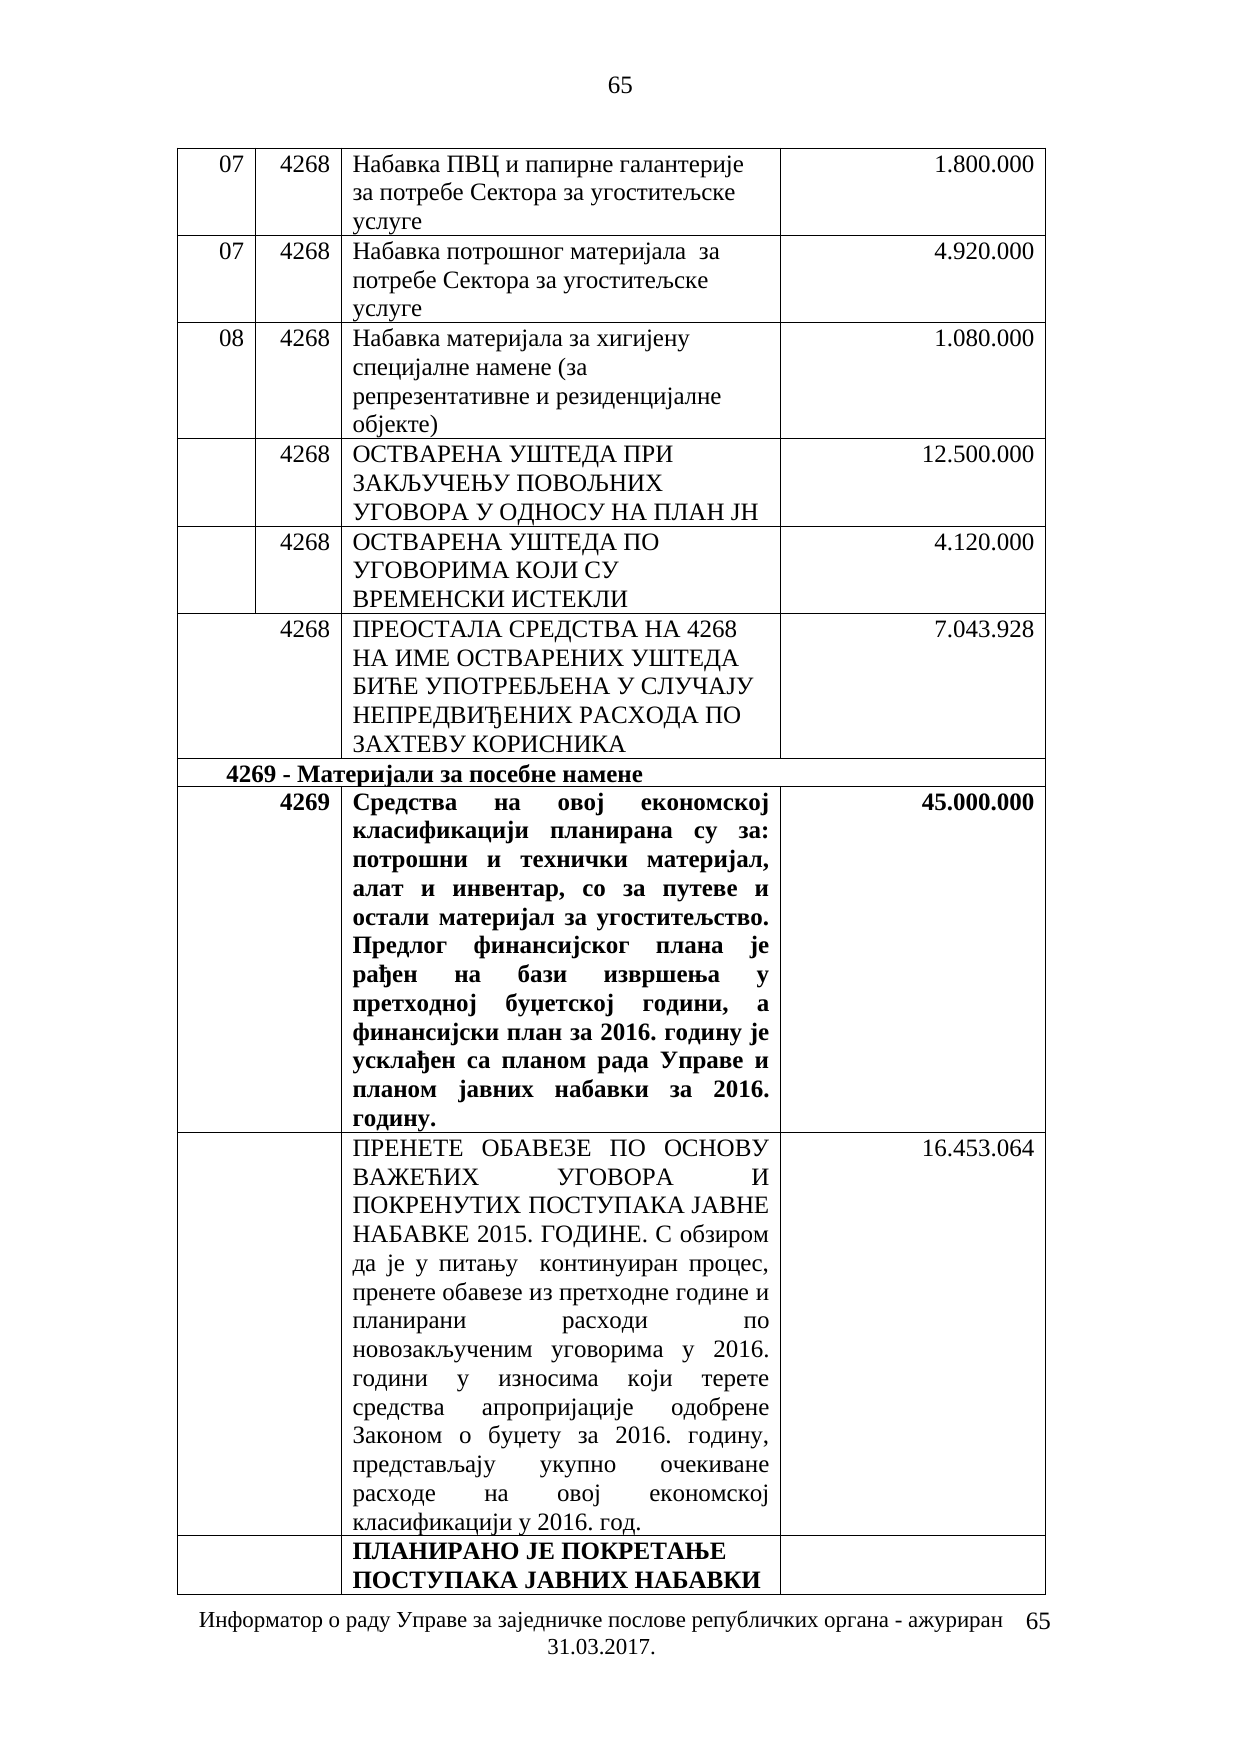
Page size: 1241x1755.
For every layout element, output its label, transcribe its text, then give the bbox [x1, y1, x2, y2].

table_cell ПРЕОСТАЛА СРЕДСТВА НА 4268 НА ИМЕ ОСТВАРЕНИХ УШТЕДА БИЋЕ УПОТРЕБЉЕНА У СЛУЧАЈУ НЕПРЕДВИЂЕНИХ РАСХОДА ПО ЗАХТЕВУ КОРИСНИКА [342, 614, 780, 758]
table_cell 08 [178, 323, 255, 438]
table_cell 4269 [178, 787, 341, 1132]
table_cell ПЛАНИРАНО ЈЕ ПОКРЕТАЊЕ ПОСТУПАКА ЈАВНИХ НАБАВКИ [342, 1536, 780, 1594]
table_cell 4268 [256, 323, 341, 438]
table_cell Набавка ПВЦ и папирне галантерије за потребе Сектора за угоститељске услуге [342, 149, 780, 235]
table_cell 4268 [256, 236, 341, 322]
table_cell 4268 [178, 614, 341, 758]
table_cell 4268 [256, 439, 341, 526]
table_cell 1.080.000 [781, 323, 1045, 438]
table_cell Средства на овој економској класификацији планирана су за: потрошни и технички материјал, алат и инвентар, со за путеве и остали материјал за угоститељство. Предлог финансијског плана је рађен на бази извршења у претходној буџетској години, а финансијски план за 2016. годину је усклађен са планом рада Управе и планом јавних набавки за 2016. годину. [342, 787, 780, 1132]
table_cell 12.500.000 [781, 439, 1045, 526]
table_cell [178, 527, 255, 613]
table_cell 4268 [256, 527, 341, 613]
table_cell 1.800.000 [781, 149, 1045, 235]
table_cell 4268 [256, 149, 341, 235]
table_cell 16.453.064 [781, 1133, 1045, 1535]
table_cell 07 [178, 236, 255, 322]
table_cell Набавка потрошног материјала за потребе Сектора за угоститељске услуге [342, 236, 780, 322]
table_cell 4.920.000 [781, 236, 1045, 322]
table_cell ОСТВАРЕНА УШТЕДА ПРИ ЗАКЉУЧЕЊУ ПОВОЉНИХ УГОВОРА У ОДНОСУ НА ПЛАН ЈН [342, 439, 780, 526]
table_cell [781, 1536, 1045, 1594]
table_cell ПРЕНЕТЕ ОБАВЕЗЕ ПО ОСНОВУ ВАЖЕЋИХ УГОВОРА И ПОКРЕНУТИХ ПОСТУПАКА ЈАВНЕ НАБАВКЕ 2015. ГОДИНЕ. С обзиром да је у питању континуиран процес, пренете обавезе из претходне године и планирани расходи по новозакљученим уговорима у 2016. години у износима који терете средства апропријације одобрене Законом о буџету за 2016. годину, представљају укупно очекиване расходе на овој економској класификацији у 2016. год. [342, 1133, 780, 1535]
table_cell 7.043.928 [781, 614, 1045, 758]
table_cell [178, 1133, 341, 1535]
table_cell 07 [178, 149, 255, 235]
table_cell Набавка материјала за хигијену специјалне намене (за репрезентативне и резиденцијалне објекте) [342, 323, 780, 438]
table_cell ОСТВАРЕНА УШТЕДА ПО УГОВОРИМА КОЈИ СУ ВРЕМЕНСКИ ИСТЕКЛИ [342, 527, 780, 613]
table_cell [178, 439, 255, 526]
table_cell [178, 1536, 341, 1594]
table_cell 45.000.000 [781, 787, 1045, 1132]
table_cell 4269 - Материјали за посебне намене [178, 759, 1045, 786]
table_cell 4.120.000 [781, 527, 1045, 613]
